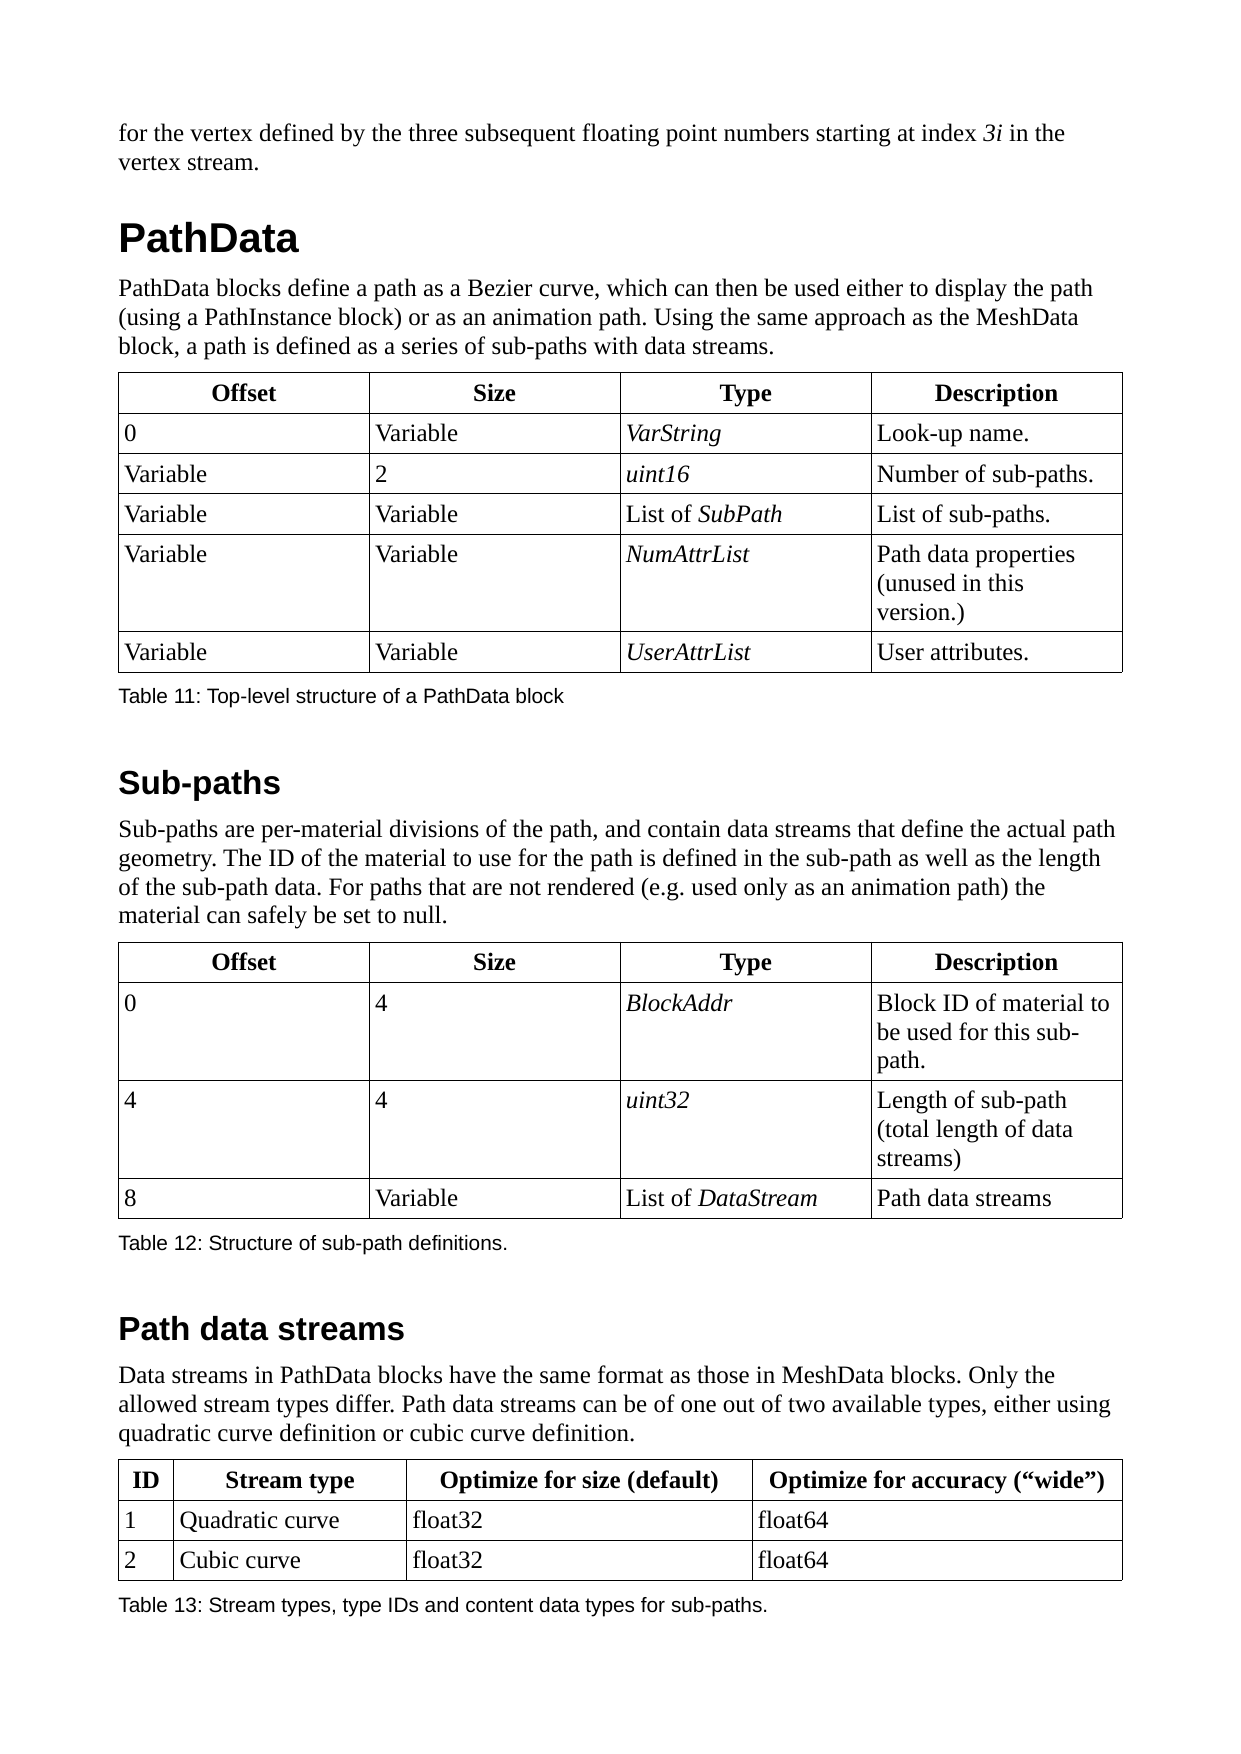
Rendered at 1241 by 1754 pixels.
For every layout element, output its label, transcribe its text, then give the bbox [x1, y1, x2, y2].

table_cell Path data streams [872, 1179, 1122, 1218]
table_header Size [370, 373, 620, 413]
table_cell 4 [370, 983, 620, 1080]
table_cell NumAttrList [621, 535, 871, 631]
table_cell List of DataStream [621, 1179, 871, 1218]
table_cell Variable [119, 632, 369, 672]
table_header Offset [119, 943, 369, 982]
table_cell 2 [119, 1541, 173, 1580]
table_cell BlockAddr [621, 983, 871, 1080]
table_cell 0 [119, 983, 369, 1080]
table_cell uint32 [621, 1081, 871, 1178]
table_header ID [119, 1460, 173, 1499]
table_header Description [872, 943, 1122, 982]
table_cell 2 [370, 454, 620, 493]
table_header Type [621, 373, 871, 413]
table_cell Variable [119, 494, 369, 533]
subtitle PathData [118, 213, 1122, 261]
table_cell Variable [119, 454, 369, 493]
subtitle Sub-paths [118, 763, 1122, 802]
table_cell Variable [370, 414, 620, 453]
text Data streams in PathData blocks have the same format as those in MeshData blocks. Only the allowed stream types differ. Path data streams can be of one out of two available types, either using quadratic curve definition or cubic curve definition. [118, 1360, 1122, 1447]
text Table 12: Structure of sub-path definitions. [118, 1230, 1122, 1254]
table_cell 0 [119, 414, 369, 453]
table_cell uint16 [621, 454, 871, 493]
table_cell UserAttrList [621, 632, 871, 672]
table_cell Look-up name. [872, 414, 1122, 453]
table_cell 4 [119, 1081, 369, 1178]
table_header Size [370, 943, 620, 982]
table_cell float64 [753, 1541, 1122, 1580]
table_cell 1 [119, 1501, 173, 1540]
table_cell List of SubPath [621, 494, 871, 533]
table_header Description [872, 373, 1122, 413]
table_cell Variable [370, 632, 620, 672]
table_cell Cubic curve [174, 1541, 406, 1580]
table_cell Variable [119, 535, 369, 631]
text Table 13: Stream types, type IDs and content data types for sub-paths. [118, 1593, 1122, 1617]
table_cell Variable [370, 535, 620, 631]
table_cell VarString [621, 414, 871, 453]
text Table 11: Top-level structure of a PathData block [118, 684, 1122, 708]
table_cell List of sub-paths. [872, 494, 1122, 533]
table_cell Variable [370, 494, 620, 533]
table_header Type [621, 943, 871, 982]
table_header Optimize for accuracy (“wide”) [753, 1460, 1122, 1499]
table_cell 8 [119, 1179, 369, 1218]
text PathData blocks define a path as a Bezier curve, which can then be used either to display the path (using a PathInstance block) or as an animation path. Using the same approach as the MeshData block, a path is defined as a series of sub-paths with data streams. [118, 273, 1122, 360]
table_cell float64 [753, 1501, 1122, 1540]
table_cell Variable [370, 1179, 620, 1218]
table_header Offset [119, 373, 369, 413]
text Sub-paths are per-material divisions of the path, and contain data streams that define the actual path geometry. The ID of the material to use for the path is defined in the sub-path as well as the length of the sub-path data. For paths that are not rendered (e.g. used only as an animation path) the material can safely be set to null. [118, 814, 1122, 929]
table_cell User attributes. [872, 632, 1122, 672]
table_cell Number of sub-paths. [872, 454, 1122, 493]
subtitle Path data streams [118, 1309, 1122, 1348]
table_cell Quadratic curve [174, 1501, 406, 1540]
table_cell float32 [407, 1501, 752, 1540]
table_cell 4 [370, 1081, 620, 1178]
table_header Stream type [174, 1460, 406, 1499]
table_cell float32 [407, 1541, 752, 1580]
text for the vertex defined by the three subsequent floating point numbers starting at index 3i in the vertex stream. [118, 118, 1122, 176]
table_header Optimize for size (default) [407, 1460, 752, 1499]
table_cell Block ID of material to be used for this sub-path. [872, 983, 1122, 1080]
table_cell Path data properties (unused in this version.) [872, 535, 1122, 631]
table_cell Length of sub-path (total length of data streams) [872, 1081, 1122, 1178]
